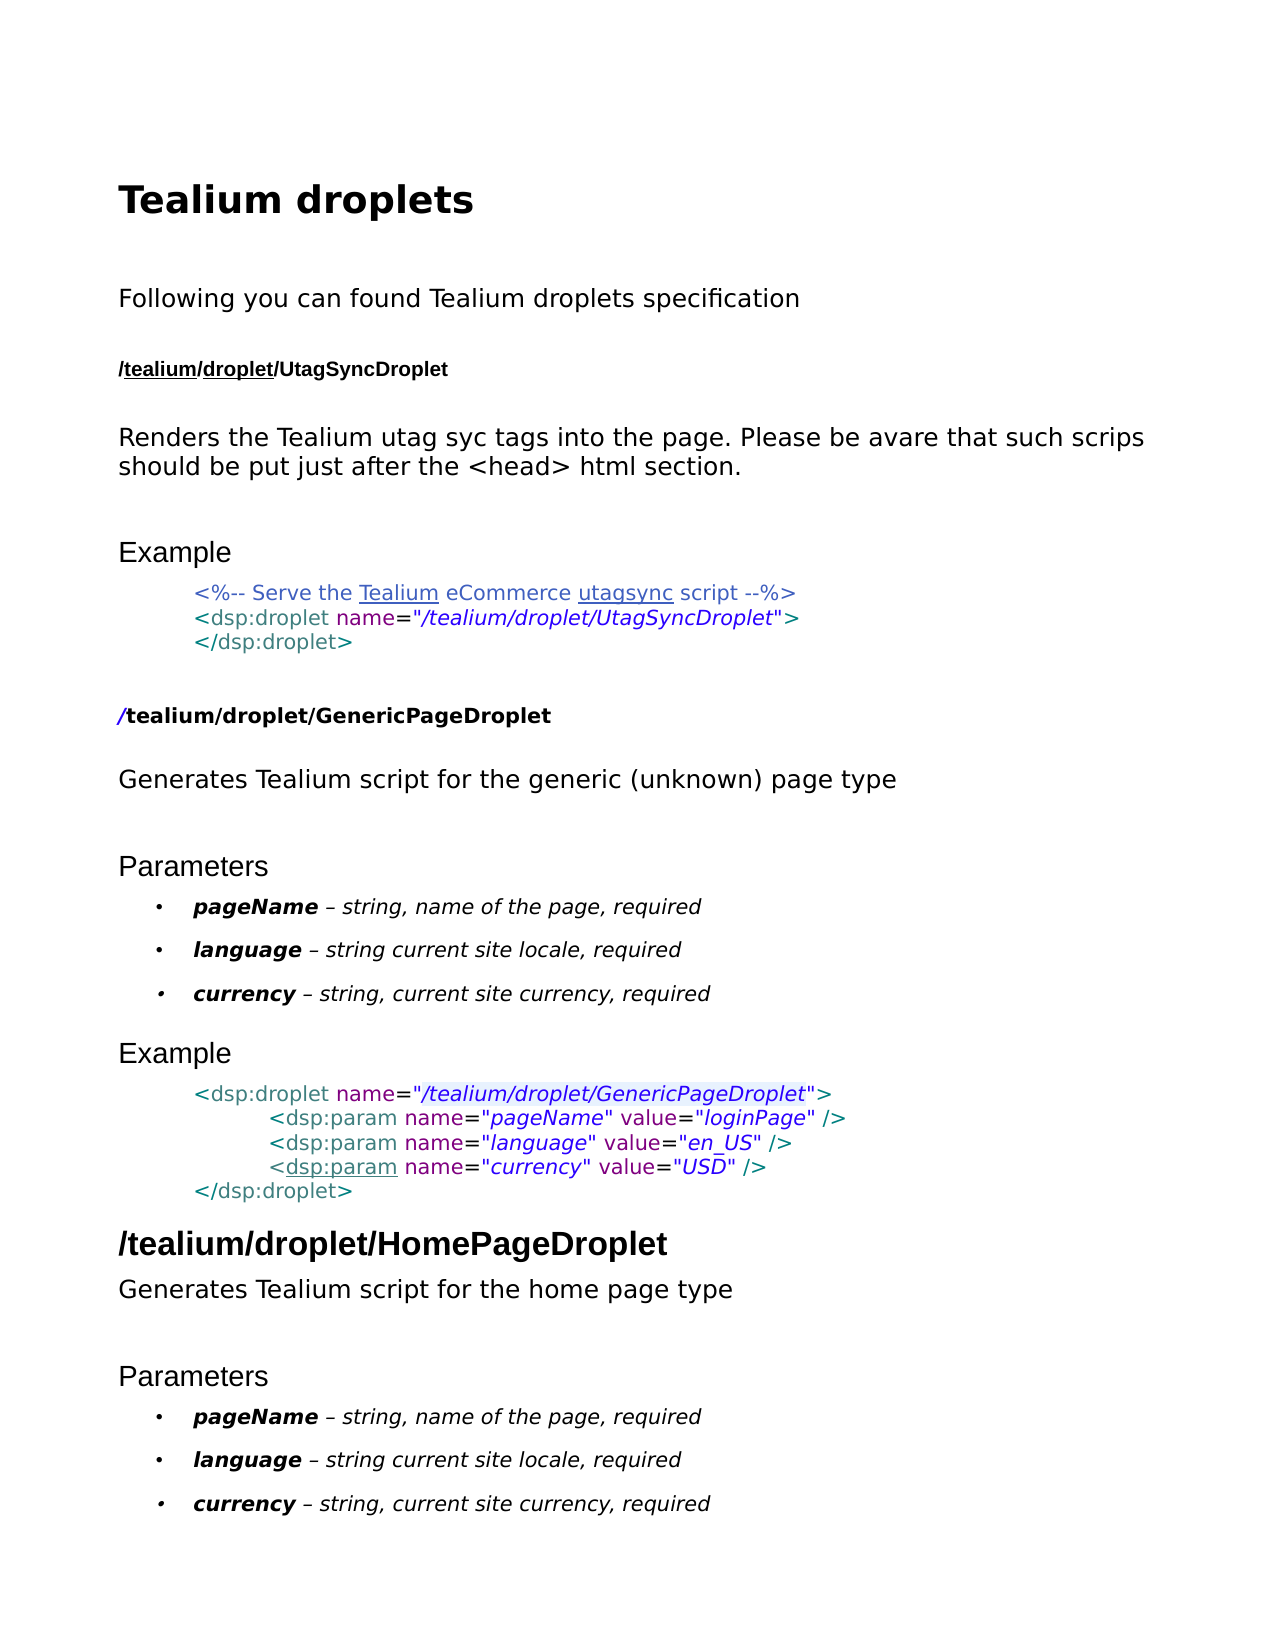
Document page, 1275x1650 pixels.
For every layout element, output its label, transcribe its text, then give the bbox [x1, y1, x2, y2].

subtitle Parameters [118, 1359, 1157, 1392]
list pageName – string, name of the page, required [156, 895, 1157, 919]
text <%-- Serve the Tealium eCommerce utagsync script --%> [118, 581, 1157, 606]
text <dsp:param name="currency" value="USD" /> [118, 1155, 1157, 1179]
list language – string current site locale, required [156, 938, 1157, 963]
list pageName – string, name of the page, required [156, 1405, 1157, 1429]
text </dsp:droplet> [118, 1179, 1157, 1203]
list currency – string, current site currency, required [156, 982, 1157, 1006]
subtitle /tealium/droplet/GenericPageDroplet [118, 704, 1157, 728]
subtitle Example [118, 535, 1157, 569]
subtitle Example [118, 1036, 1157, 1069]
text <dsp:param name="pageName" value="loginPage" /> [118, 1106, 1157, 1131]
text <dsp:param name="language" value="en_US" /> [118, 1131, 1157, 1155]
text Renders the Tealium utag syc tags into the page. Please be avare that such scrips should be put just after the <head> html section. [118, 423, 1157, 481]
list language – string current site locale, required [156, 1448, 1157, 1473]
list currency – string, current site currency, required [156, 1492, 1157, 1516]
text </dsp:droplet> [118, 630, 1157, 654]
subtitle Parameters [118, 849, 1157, 882]
subtitle /tealium/droplet/HomePageDroplet [118, 1224, 1157, 1263]
subtitle Tealium droplets [118, 178, 1157, 222]
text Following you can found Tealium droplets specification [118, 284, 1157, 313]
text Generates Tealium script for the home page type [118, 1275, 1157, 1304]
text <dsp:droplet name="/tealium/droplet/GenericPageDroplet"> [118, 1082, 1157, 1106]
text <dsp:droplet name="/tealium/droplet/UtagSyncDroplet"> [118, 606, 1157, 630]
text Generates Tealium script for the generic (unknown) page type [118, 765, 1157, 794]
subtitle /tealium/droplet/UtagSyncDroplet [118, 357, 1157, 381]
